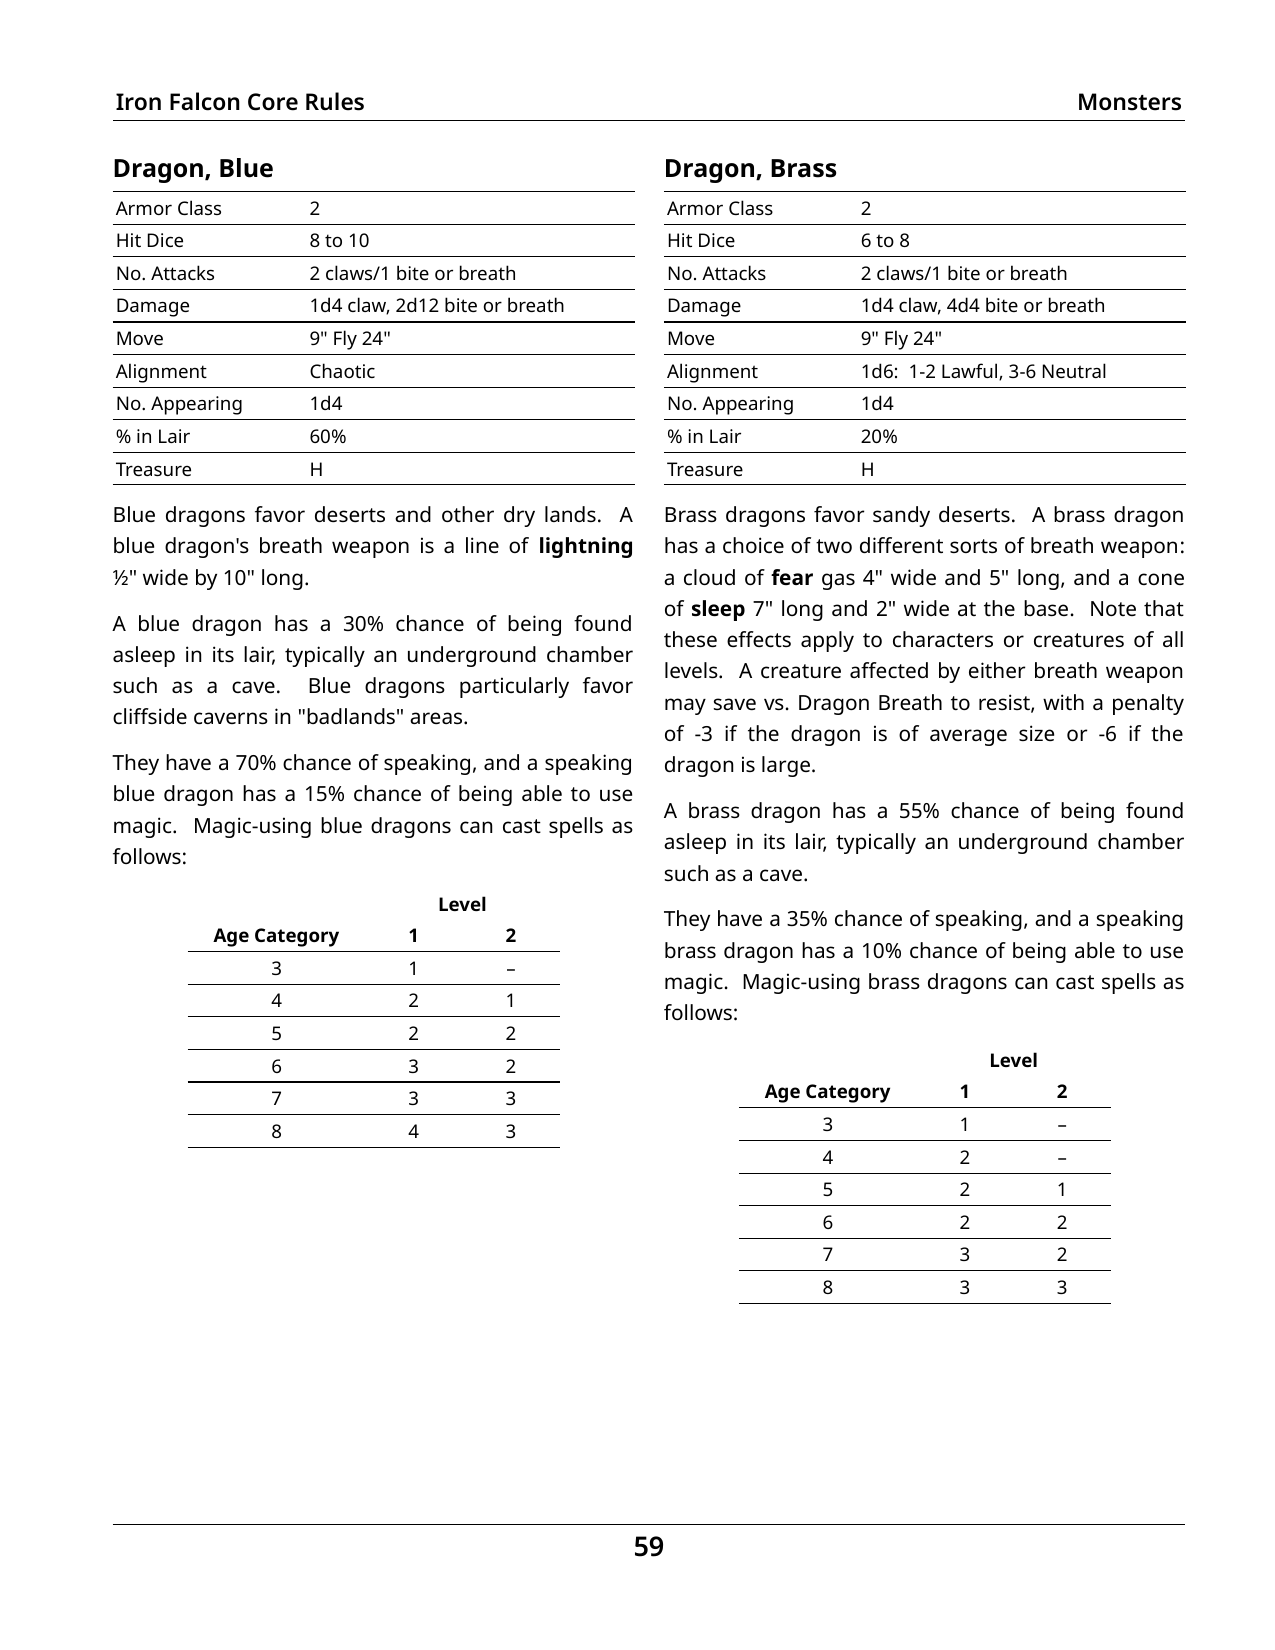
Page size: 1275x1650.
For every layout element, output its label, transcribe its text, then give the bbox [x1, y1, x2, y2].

table_cell 2 [916, 1206, 1013, 1238]
table_cell 4 [739, 1141, 916, 1172]
table_cell Alignment [113, 355, 306, 387]
table_cell 1d4 [306, 388, 634, 419]
table_cell 3 [188, 952, 365, 984]
table_cell 5 [188, 1017, 365, 1049]
table_cell 3 [462, 1115, 559, 1147]
table_cell 8 [188, 1115, 365, 1147]
table_cell 1d4 [858, 388, 1186, 419]
table_cell 3 [365, 1083, 462, 1114]
table_header Level [365, 888, 559, 919]
table_cell 6 [739, 1206, 916, 1238]
table_cell 6 to 8 [858, 225, 1186, 256]
table_cell Move [664, 323, 857, 354]
table_cell 8 to 10 [306, 225, 634, 256]
table_cell Hit Dice [113, 225, 306, 256]
table_cell – [1013, 1108, 1111, 1140]
table_cell 2 [462, 1017, 559, 1049]
table_cell No. Attacks [113, 257, 306, 289]
table_cell 1d4 claw, 4d4 bite or breath [858, 290, 1186, 321]
table_cell 3 [739, 1108, 916, 1140]
text Brass dragons favor sandy deserts. A brass dragon has a choice of two different sorts of breath weapon: a cloud of fear gas 4" wide and 5" long, and a cone of sleep 7" long and 2" wide at the base. Note that these effects apply to characters or creatures of all levels. A creature affected by either breath weapon may save vs. Dragon Breath to resist, with a penalty of -3 if the dragon is of average size or -6 if the dragon is large. [664, 500, 1185, 779]
table_cell 20% [858, 420, 1186, 452]
table_cell 2 [462, 920, 559, 951]
table_header Armor Class [113, 192, 306, 223]
table_header 2 [858, 192, 1186, 223]
table_cell 9" Fly 24" [306, 323, 634, 354]
table_cell % in Lair [113, 420, 306, 452]
table_cell Damage [113, 290, 306, 321]
table_cell 1 [916, 1076, 1013, 1107]
table_cell 2 [1013, 1076, 1111, 1107]
table_cell 2 [916, 1141, 1013, 1172]
table_header Level [916, 1044, 1111, 1076]
table_cell 3 [916, 1239, 1013, 1270]
text They have a 70% chance of speaking, and a speaking blue dragon has a 15% chance of being able to use magic. Magic-using blue dragons can cast spells as follows: [112, 748, 634, 871]
table_cell 5 [739, 1174, 916, 1205]
table_cell Age Category [739, 1076, 916, 1107]
table_cell 1 [365, 952, 462, 984]
table_cell 6 [188, 1050, 365, 1081]
table_cell 9" Fly 24" [858, 323, 1186, 354]
table_cell 2 [1013, 1206, 1111, 1238]
table_cell 3 [462, 1083, 559, 1114]
table_cell 2 [365, 985, 462, 1016]
table_cell 2 [1013, 1239, 1111, 1270]
table_cell Alignment [664, 355, 857, 387]
table_cell 8 [739, 1271, 916, 1303]
table_cell 4 [188, 985, 365, 1016]
table_cell 4 [365, 1115, 462, 1147]
table_header [188, 888, 365, 919]
table_cell Treasure [113, 453, 306, 484]
table_cell 3 [1013, 1271, 1111, 1303]
table_cell – [1013, 1141, 1111, 1172]
table_cell Damage [664, 290, 857, 321]
table_header 2 [306, 192, 634, 223]
table_cell 1d6: 1-2 Lawful, 3-6 Neutral [858, 355, 1186, 387]
table_cell 2 [462, 1050, 559, 1081]
table_cell 60% [306, 420, 634, 452]
table_cell 7 [739, 1239, 916, 1270]
table_cell 1 [1013, 1174, 1111, 1205]
table_cell 3 [365, 1050, 462, 1081]
table_cell % in Lair [664, 420, 857, 452]
table_cell 1d4 claw, 2d12 bite or breath [306, 290, 634, 321]
table_cell 7 [188, 1083, 365, 1114]
table_cell No. Appearing [664, 388, 857, 419]
table_cell – [462, 952, 559, 984]
table_cell Age Category [188, 920, 365, 951]
table_cell 2 claws/1 bite or breath [306, 257, 634, 289]
table_cell Hit Dice [664, 225, 857, 256]
table_cell 2 [365, 1017, 462, 1049]
table_cell Move [113, 323, 306, 354]
table_cell No. Attacks [664, 257, 857, 289]
text A brass dragon has a 55% chance of being found asleep in its lair, typically an underground chamber such as a cave. [664, 796, 1185, 887]
table_cell 1 [462, 985, 559, 1016]
subtitle Dragon, Blue [112, 151, 634, 185]
table_cell 2 claws/1 bite or breath [858, 257, 1186, 289]
table_cell Chaotic [306, 355, 634, 387]
text They have a 35% chance of speaking, and a speaking brass dragon has a 10% chance of being able to use magic. Magic-using brass dragons can cast spells as follows: [664, 904, 1185, 1027]
text Blue dragons favor deserts and other dry lands. A blue dragon's breath weapon is a line of lightning ½" wide by 10" long. [112, 500, 634, 591]
table_cell 1 [916, 1108, 1013, 1140]
table_cell 1 [365, 920, 462, 951]
table_cell 3 [916, 1271, 1013, 1303]
table_cell H [858, 453, 1186, 484]
table_cell Treasure [664, 453, 857, 484]
subtitle Dragon, Brass [664, 151, 1185, 185]
table_header Armor Class [664, 192, 857, 223]
table_cell No. Appearing [113, 388, 306, 419]
table_header [739, 1044, 916, 1076]
table_cell H [306, 453, 634, 484]
text A blue dragon has a 30% chance of being found asleep in its lair, typically an underground chamber such as a cave. Blue dragons particularly favor cliffside caverns in "badlands" areas. [112, 609, 634, 731]
table_cell 2 [916, 1174, 1013, 1205]
